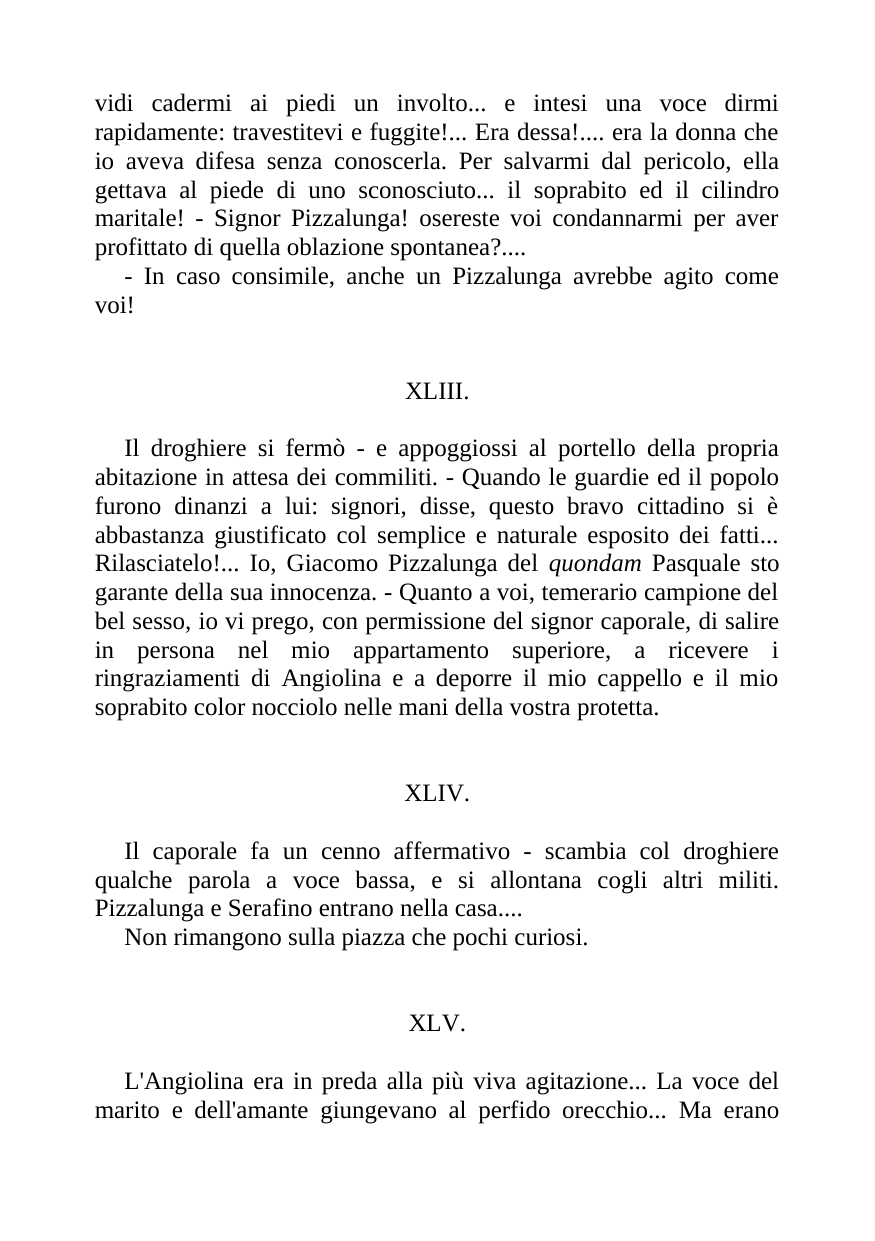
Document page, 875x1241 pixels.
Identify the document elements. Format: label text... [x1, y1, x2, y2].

text - In caso consimile, anche un Pizzalunga avrebbe agito come voi! [94, 261, 779, 318]
text L'Angiolina era in preda alla più viva agitazione... La voce del marito e dell'amante giungevano al perfido orecchio... Ma erano [94, 1066, 779, 1123]
text vidi cadermi ai piedi un involto... e intesi una voce dirmi rapidamente: travestitevi e fuggite!... Era dessa!.... era la donna che io aveva difesa senza conoscerla. Per salvarmi dal pericolo, ella gettava al piede di uno sconosciuto... il soprabito ed il cilindro maritale! - Signor Pizzalunga! osereste voi condannarmi per aver profittato di quella oblazione spontanea?.... [94, 88, 779, 261]
text Non rimangono sulla piazza che pochi curiosi. [94, 922, 779, 951]
text Il droghiere si fermò - e appoggiossi al portello della propria abitazione in attesa dei commiliti. - Quando le guardie ed il popolo furono dinanzi a lui: signori, disse, questo bravo cittadino si è abbastanza giustificato col semplice e naturale esposito dei fatti... Rilasciatelo!... Io, Giacomo Pizzalunga del quondam Pasquale sto garante della sua innocenza. - Quanto a voi, temerario campione del bel sesso, io vi prego, con permissione del signor caporale, di salire in persona nel mio appartamento superiore, a ricevere i ringraziamenti di Angiolina e a deporre il mio cappello e il mio soprabito color nocciolo nelle mani della vostra protetta. [94, 433, 779, 721]
text XLIV. [94, 778, 779, 807]
text XLV. [94, 1008, 779, 1037]
text XLIII. [94, 376, 779, 405]
text Il caporale fa un cenno affermativo - scambia col droghiere qualche parola a voce bassa, e si allontana cogli altri militi. Pizzalunga e Serafino entrano nella casa.... [94, 836, 779, 922]
